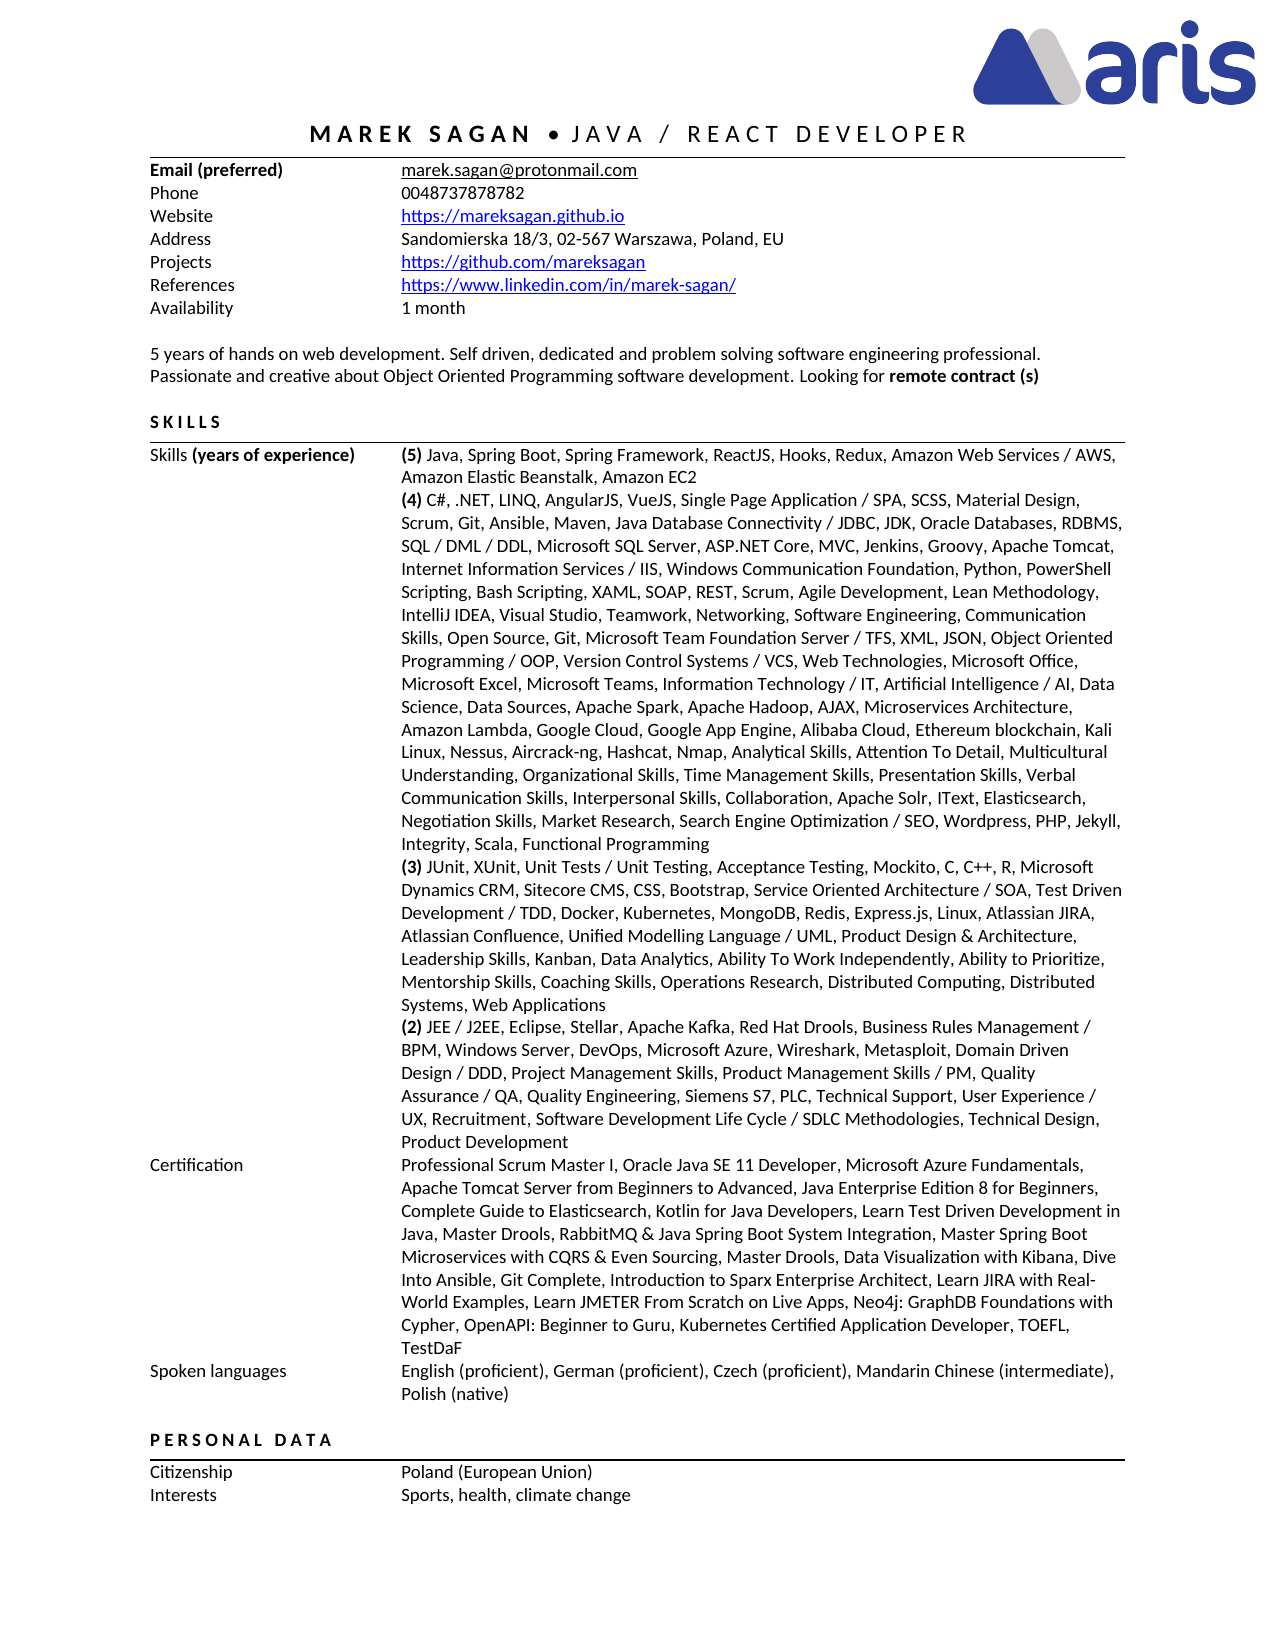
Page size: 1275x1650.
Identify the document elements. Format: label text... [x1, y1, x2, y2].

text References https://www.linkedin.com/in/marek-sagan/ [150, 273, 1125, 296]
text Email (preferred) marek.sagan@protonmail.com [150, 158, 1125, 181]
text Certification Professional Scrum Master I, Oracle Java SE 11 Developer, Microsoft Azure Fundamentals, Apache Tomcat Server from Beginners to Advanced, Java Enterprise Edition 8 for Beginners, Complete Guide to Elasticsearch, Kotlin for Java Developers, Learn Test Driven Development in Java, Master Drools, RabbitMQ & Java Spring Boot System Integration, Master Spring Boot Microservices with CQRS & Even Sourcing, Master Drools, Data Visualization with Kibana, Dive Into Ansible, Git Complete, Introduction to Sparx Enterprise Architect, Learn JIRA with Real-World Examples, Learn JMETER From Scratch on Live Apps, Neo4j: GraphDB Foundations with Cypher, OpenAPI: Beginner to Guru, Kubernetes Certified Application Developer, TOEFL, TestDaF [150, 1153, 1125, 1359]
text Website https://mareksagan.github.io [150, 204, 1125, 227]
text Skills (years of experience) (5) Java, Spring Boot, Spring Framework, ReactJS, Hooks, Redux, Amazon Web Services / AWS, Amazon Elastic Beanstalk, Amazon EC2 (4) C#, .NET, LINQ, AngularJS, VueJS, Single Page Application / SPA, SCSS, Material Design, Scrum, Git, Ansible, Maven, Java Database Connectivity / JDBC, JDK, Oracle Databases, RDBMS, SQL / DML / DDL, Microsoft SQL Server, ASP.NET Core, MVC, Jenkins, Groovy, Apache Tomcat, Internet Information Services / IIS, Windows Communication Foundation, Python, PowerShell Scripting, Bash Scripting, XAML, SOAP, REST, Scrum, Agile Development, Lean Methodology, IntelliJ IDEA, Visual Studio, Teamwork, Networking, Software Engineering, Communication Skills, Open Source, Git, Microsoft Team Foundation Server / TFS, XML, JSON, Object Oriented Programming / OOP, Version Control Systems / VCS, Web Technologies, Microsoft Office, Microsoft Excel, Microsoft Teams, Information Technology / IT, Artificial Intelligence / AI, Data Science, Data Sources, Apache Spark, Apache Hadoop, AJAX, Microservices Architecture, Amazon Lambda, Google Cloud, Google App Engine, Alibaba Cloud, Ethereum blockchain, Kali Linux, Nessus, Aircrack-ng, Hashcat, Nmap, Analytical Skills, Attention To Detail, Multicultural Understanding, Organizational Skills, Time Management Skills, Presentation Skills, Verbal Communication Skills, Interpersonal Skills, Collaboration, Apache Solr, IText, Elasticsearch, Negotiation Skills, Market Research, Search Engine Optimization / SEO, Wordpress, PHP, Jekyll, Integrity, Scala, Functional Programming (3) JUnit, XUnit, Unit Tests / Unit Testing, Acceptance Testing, Mockito, C, C++, R, Microsoft Dynamics CRM, Sitecore CMS, CSS, Bootstrap, Service Oriented Architecture / SOA, Test Driven Development / TDD, Docker, Kubernetes, MongoDB, Redis, Express.js, Linux, Atlassian JIRA, Atlassian Confluence, Unified Modelling Language / UML, Product Design & Architecture, Leadership Skills, Kanban, Data Analytics, Ability To Work Independently, Ability to Prioritize, Mentorship Skills, Coaching Skills, Operations Research, Distributed Computing, Distributed Systems, Web Applications (2) JEE / J2EE, Eclipse, Stellar, Apache Kafka, Red Hat Drools, Business Rules Management / BPM, Windows Server, DevOps, Microsoft Azure, Wireshark, Metasploit, Domain Driven Design / DDD, Project Management Skills, Product Management Skills / PM, Quality Assurance / QA, Quality Engineering, Siemens S7, PLC, Technical Support, User Experience / UX, Recruitment, Software Development Life Cycle / SDLC Methodologies, Technical Design, Product Development [150, 443, 1125, 1153]
text Availability 1 month [150, 296, 1125, 319]
title MAREK SAGAN • JAVA / REACT DEVELOPER [150, 118, 1125, 157]
text Phone 0048737878782 [150, 181, 1125, 204]
text Projects https://github.com/mareksagan [150, 250, 1125, 273]
text Interests Sports, health, climate change [150, 1483, 1125, 1506]
text Citizenship Poland (European Union) [150, 1461, 1125, 1483]
picture [973, 20, 1256, 105]
text Address Sandomierska 18/3, 02-567 Warszawa, Poland, EU [150, 227, 1125, 250]
subtitle SKILLS [150, 411, 1125, 442]
text 5 years of hands on web development. Self driven, dedicated and problem solving software engineering professional. Passionate and creative about Object Oriented Programming software development. Looking for remote contract (s) [150, 342, 1125, 388]
text Spoken languages English (proficient), German (proficient), Czech (proficient), Mandarin Chinese (intermediate), Polish (native) [150, 1359, 1125, 1405]
subtitle PERSONAL DATA [150, 1428, 1125, 1459]
